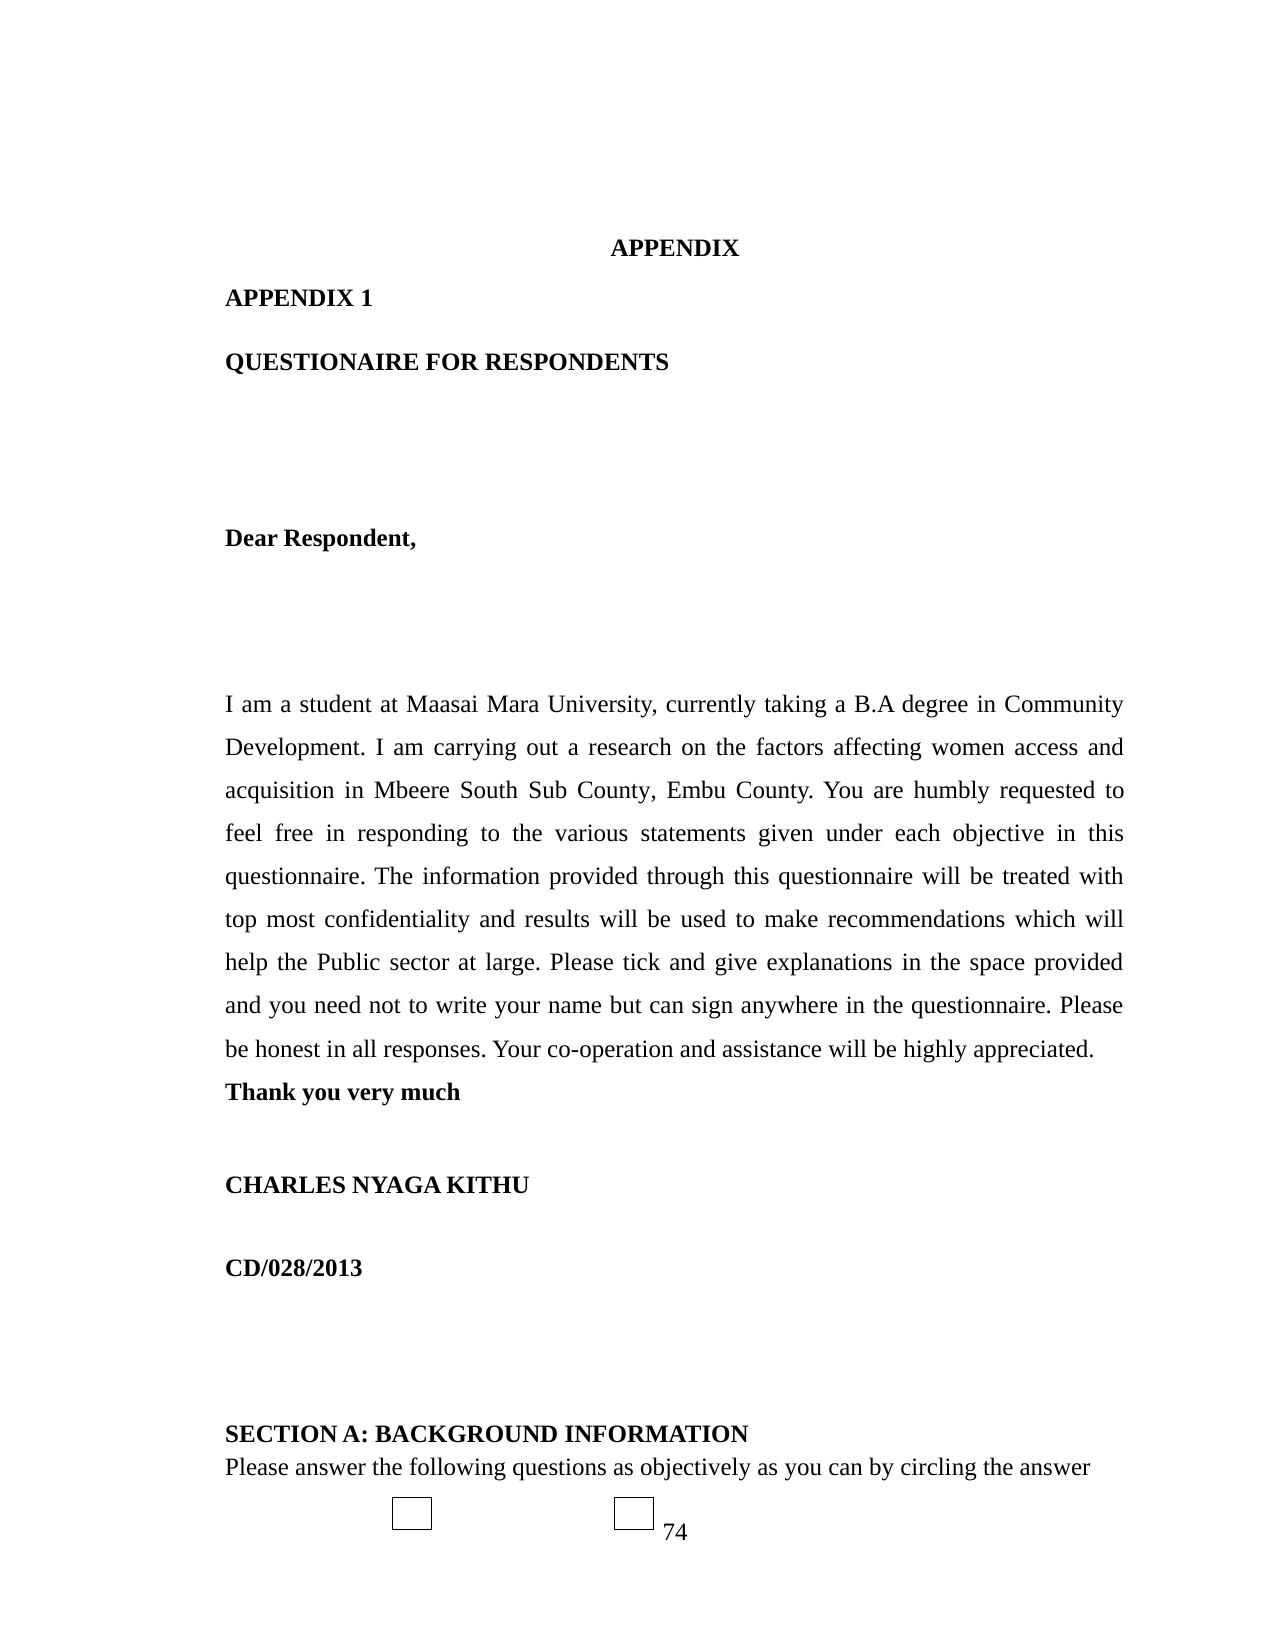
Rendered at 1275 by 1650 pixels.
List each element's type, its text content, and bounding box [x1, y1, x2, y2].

text SECTION A: BACKGROUND INFORMATION Please answer the following questions as objectively as you can by circling the answer [225, 1419, 1125, 1481]
text Thank you very much [225, 1077, 1125, 1106]
subtitle APPENDIX 1 [225, 283, 1125, 311]
text I am a student at Maasai Mara University, currently taking a B.A degree in Community Development. I am carrying out a research on the factors affecting women access and acquisition in Mbeere South Sub County, Embu County. You are humbly requested to feel free in responding to the various statements given under each objective in this questionnaire. The information provided through this questionnaire will be treated with top most confidentiality and results will be used to make recommendations which will help the Public sector at large. Please tick and give explanations in the space provided and you need not to write your name but can sign anywhere in the questionnaire. Please be honest in all responses. Your co-operation and assistance will be highly appreciated. [225, 689, 1125, 1062]
text CHARLES NYAGA KITHU [225, 1170, 1125, 1199]
subtitle APPENDIX [225, 233, 1125, 262]
text CD/028/2013 [225, 1253, 1125, 1282]
text Dear Respondent, [225, 523, 1125, 551]
subtitle QUESTIONAIRE FOR RESPONDENTS [225, 347, 1125, 375]
